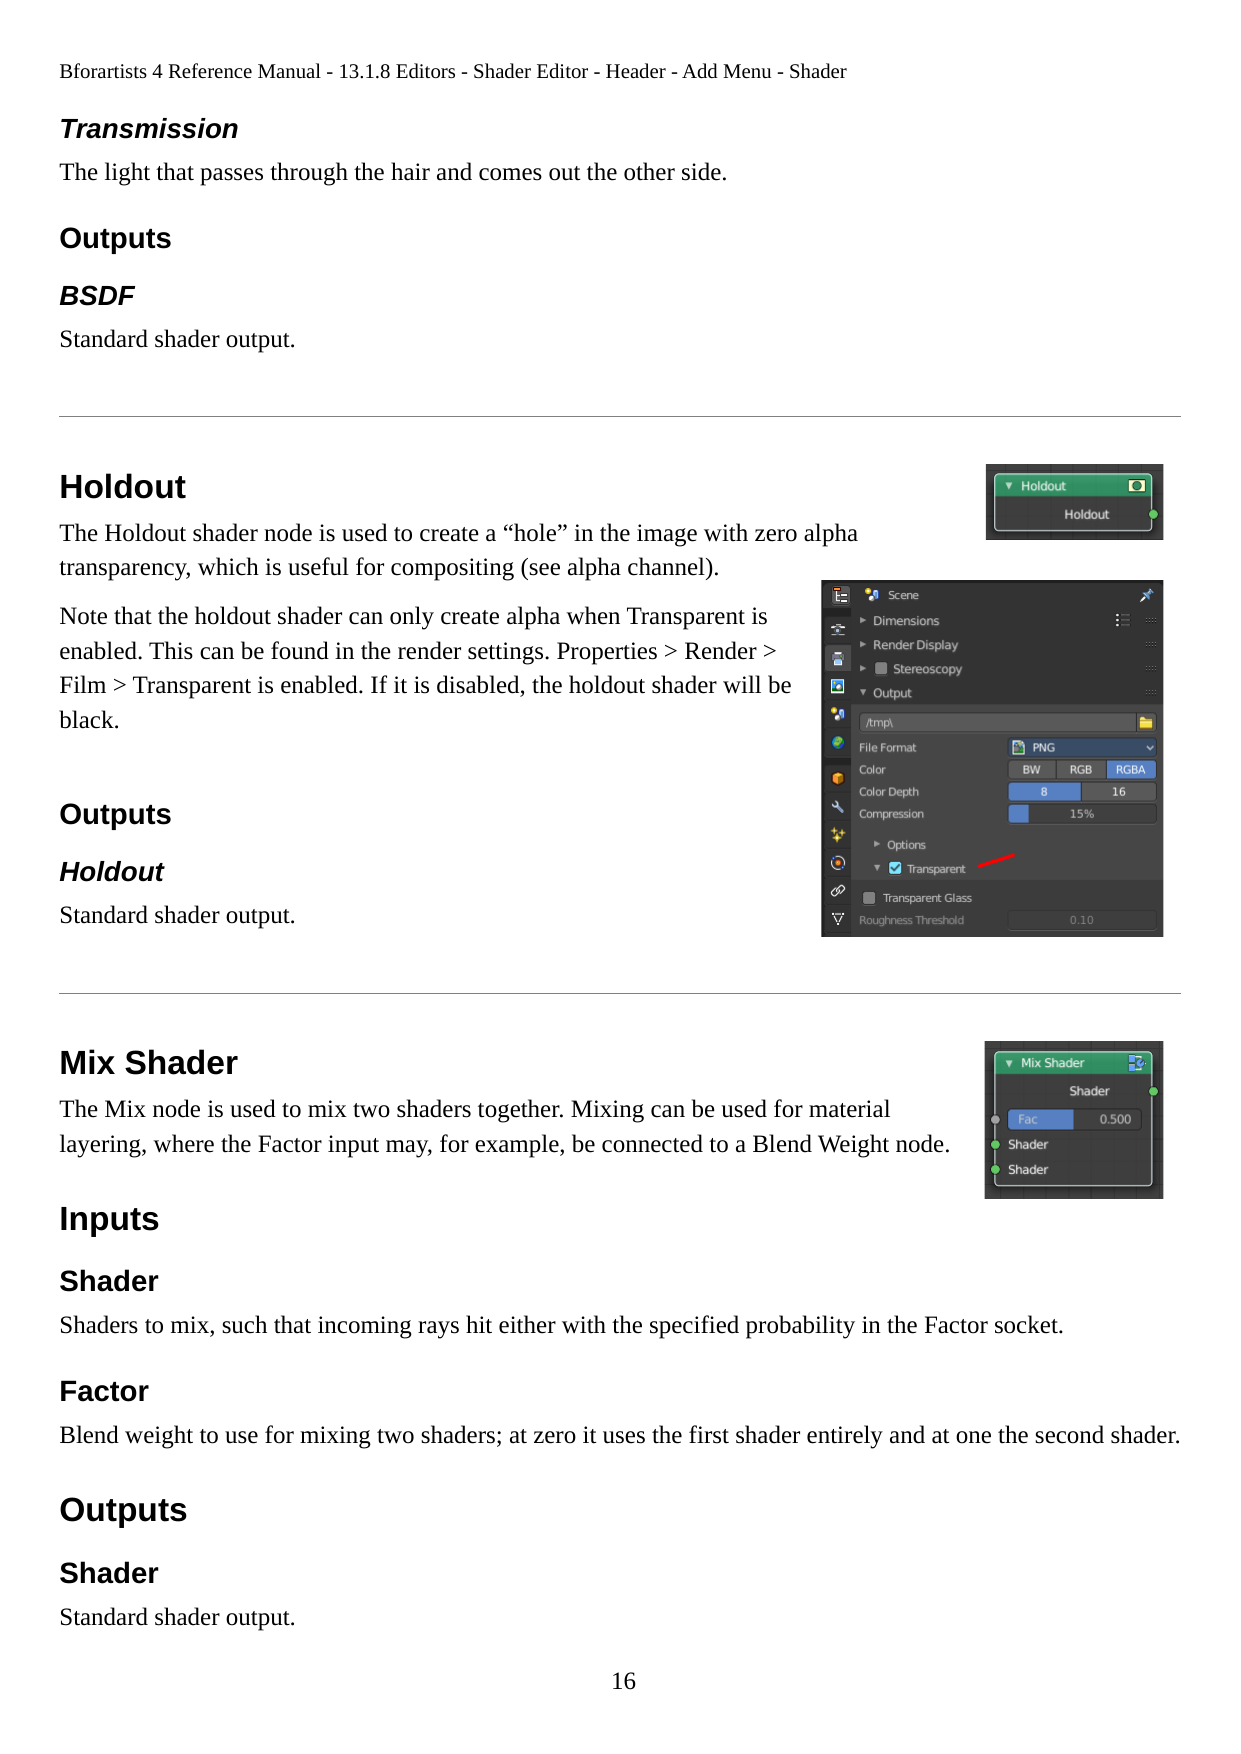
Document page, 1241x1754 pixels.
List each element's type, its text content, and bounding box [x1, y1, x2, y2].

subtitle Holdout [59, 467, 985, 505]
text Note that the holdout shader can only create alpha when Transparent is enabled. This can be found in the render settings. Properties > Render > Film > Transparent is enabled. If it is disabled, the holdout shader will be black. [59, 601, 821, 733]
text Blend weight to use for mixing two shaders; at zero it uses the first shader entirely and at one the second shader. [59, 1420, 1181, 1449]
picture [821, 580, 1164, 937]
subtitle Factor [59, 1374, 1181, 1408]
subtitle Inputs [59, 1198, 1181, 1237]
subtitle Shader [59, 1264, 1181, 1298]
subtitle [1164, 856, 1181, 888]
picture [985, 464, 1164, 540]
text The Mix node is used to mix two shaders together. Mixing can be used for material layering, where the Factor input may, for example, be connected to a Blend Weight node. [59, 1094, 984, 1157]
subtitle Outputs [59, 221, 1181, 254]
subtitle Shader [59, 1556, 1181, 1590]
text Standard shader output. [59, 324, 1181, 352]
subtitle Holdout [59, 856, 821, 888]
text [1164, 900, 1181, 929]
subtitle Outputs [59, 1490, 1181, 1529]
subtitle Mix Shader [59, 1043, 984, 1082]
text Shaders to mix, such that incoming rays hit either with the specified probability in the Factor socket. [59, 1311, 1181, 1339]
text The Holdout shader node is used to create a “hole” in the image with zero alpha transparency, which is useful for compositing (see alpha channel). [59, 518, 1181, 581]
subtitle [1164, 797, 1181, 831]
subtitle BSDF [59, 279, 1181, 311]
text Standard shader output. [59, 1602, 1181, 1631]
text The light that passes through the hair and comes out the other side. [59, 157, 1181, 186]
picture [984, 1041, 1164, 1199]
subtitle [1164, 1043, 1181, 1082]
subtitle [1164, 467, 1181, 505]
text Standard shader output. [59, 900, 821, 929]
subtitle Transmission [59, 113, 1181, 144]
subtitle Outputs [59, 797, 821, 831]
